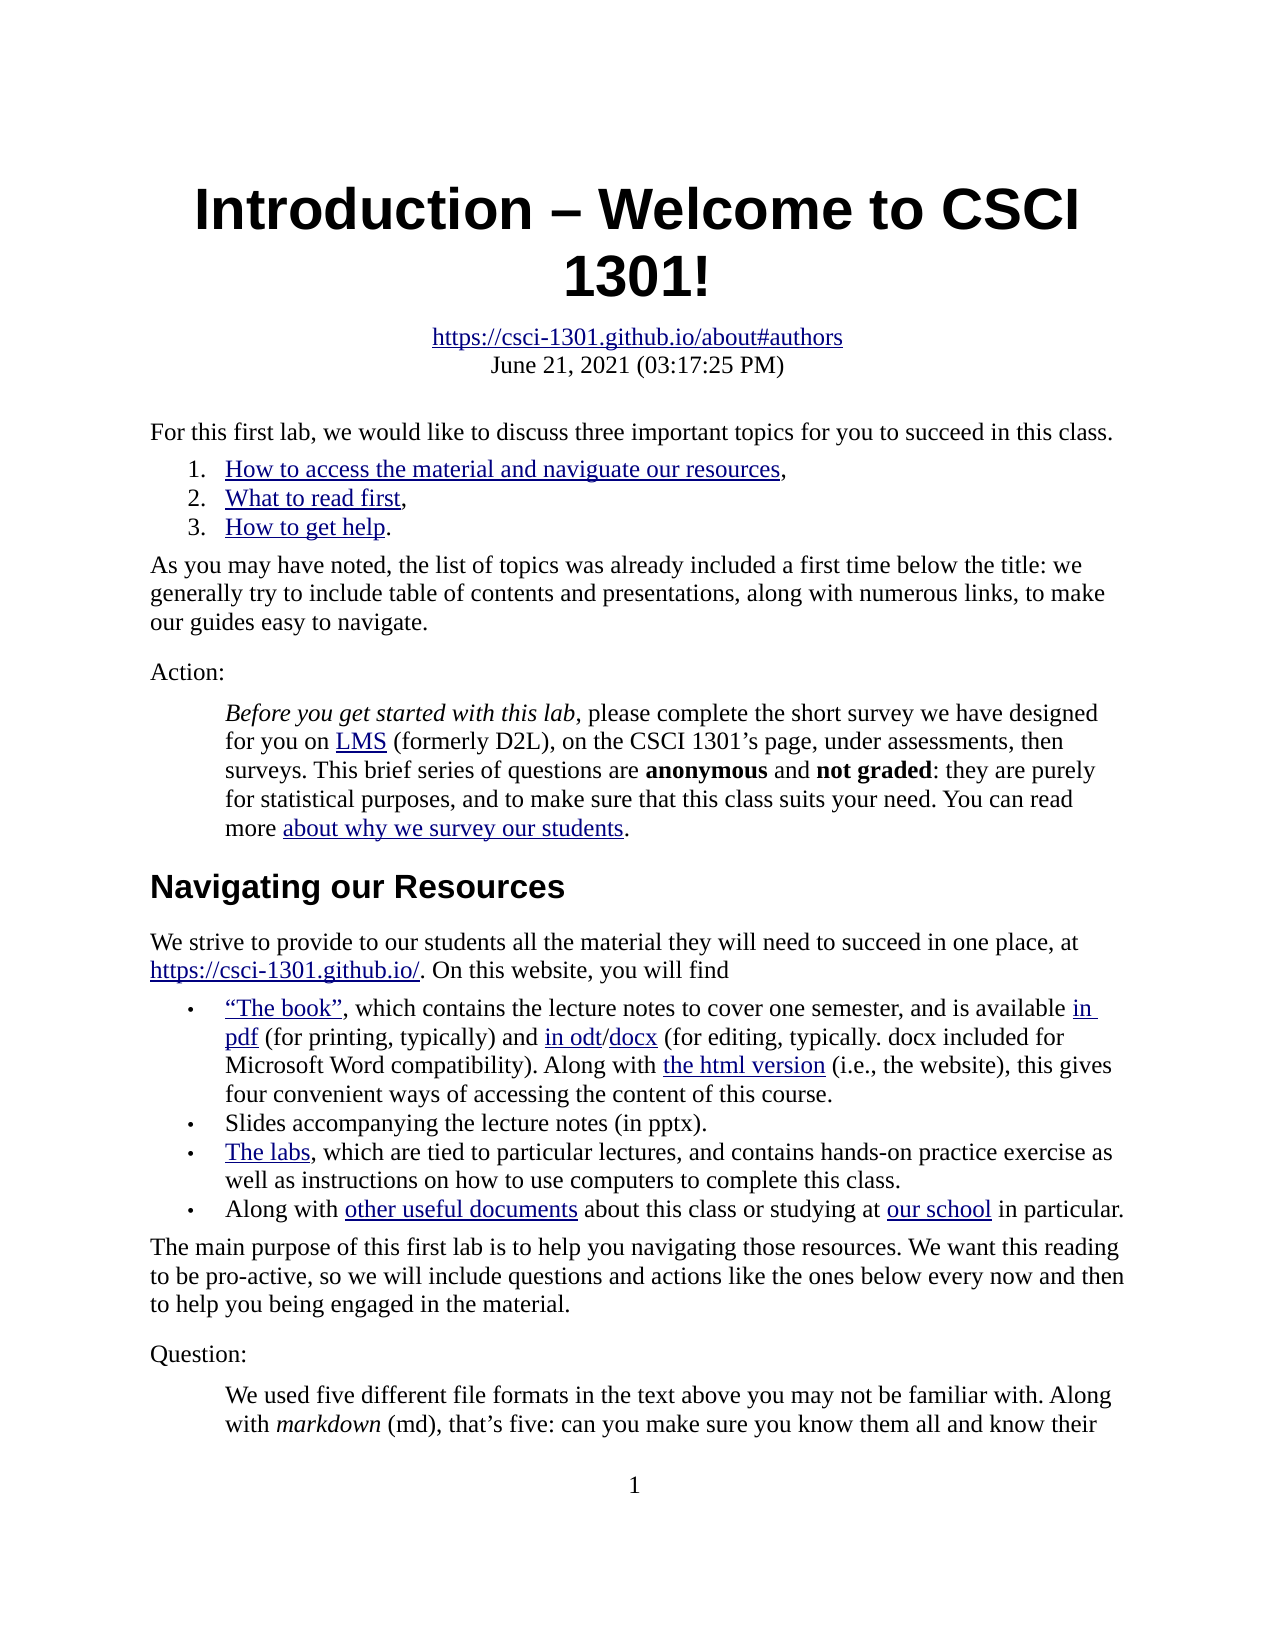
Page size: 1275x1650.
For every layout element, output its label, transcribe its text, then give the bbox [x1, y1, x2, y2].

list The labs, which are tied to particular lectures, and contains hands-on practice exercise as well as instructions on how to use computers to complete this class. [187, 1137, 1125, 1194]
text We used five different file formats in the text above you may not be familiar with. Along with markdown (md), that’s five: can you make sure you know them all and know their [225, 1380, 1125, 1437]
title Introduction – Welcome to CSCI 1301! [150, 175, 1125, 309]
text Action: [150, 657, 1125, 686]
text Before you get started with this lab, please complete the short survey we have designed for you on LMS (formerly D2L), on the CSCI 1301’s page, under assessments, then surveys. This brief series of questions are anonymous and not graded: they are purely for statistical purposes, and to make sure that this class suits your need. You can read more about why we survey our students. [225, 698, 1125, 841]
list Along with other useful documents about this class or studying at our school in particular. [187, 1194, 1125, 1223]
subtitle Navigating our Resources [150, 866, 1125, 905]
list “The book”, which contains the lecture notes to cover one semester, and is available in pdf (for printing, typically) and in odt/docx (for editing, typically. docx included for Microsoft Word compatibility). Along with the html version (i.e., the website), this gives four convenient ways of accessing the content of this course. [187, 993, 1125, 1108]
text The main purpose of this first lab is to help you navigating those resources. We want this reading to be pro-active, so we will include questions and actions like the ones below every now and then to help you being engaged in the material. [150, 1232, 1125, 1318]
list Slides accompanying the lecture notes (in pptx). [187, 1108, 1125, 1137]
text https://csci-1301.github.io/about#authors [150, 322, 1125, 350]
list How to access the material and naviguate our resources, [187, 454, 1125, 483]
text For this first lab, we would like to discuss three important topics for you to succeed in this class. [150, 417, 1125, 446]
list How to get help. [187, 512, 1125, 541]
list What to read first, [187, 483, 1125, 512]
text Question: [150, 1339, 1125, 1368]
text June 21, 2021 (03:17:25 PM) [150, 350, 1125, 379]
text We strive to provide to our students all the material they will need to succeed in one place, at https://csci-1301.github.io/. On this website, you will find [150, 927, 1125, 984]
text As you may have noted, the list of topics was already included a first time below the title: we generally try to include table of contents and presentations, along with numerous links, to make our guides easy to navigate. [150, 550, 1125, 636]
